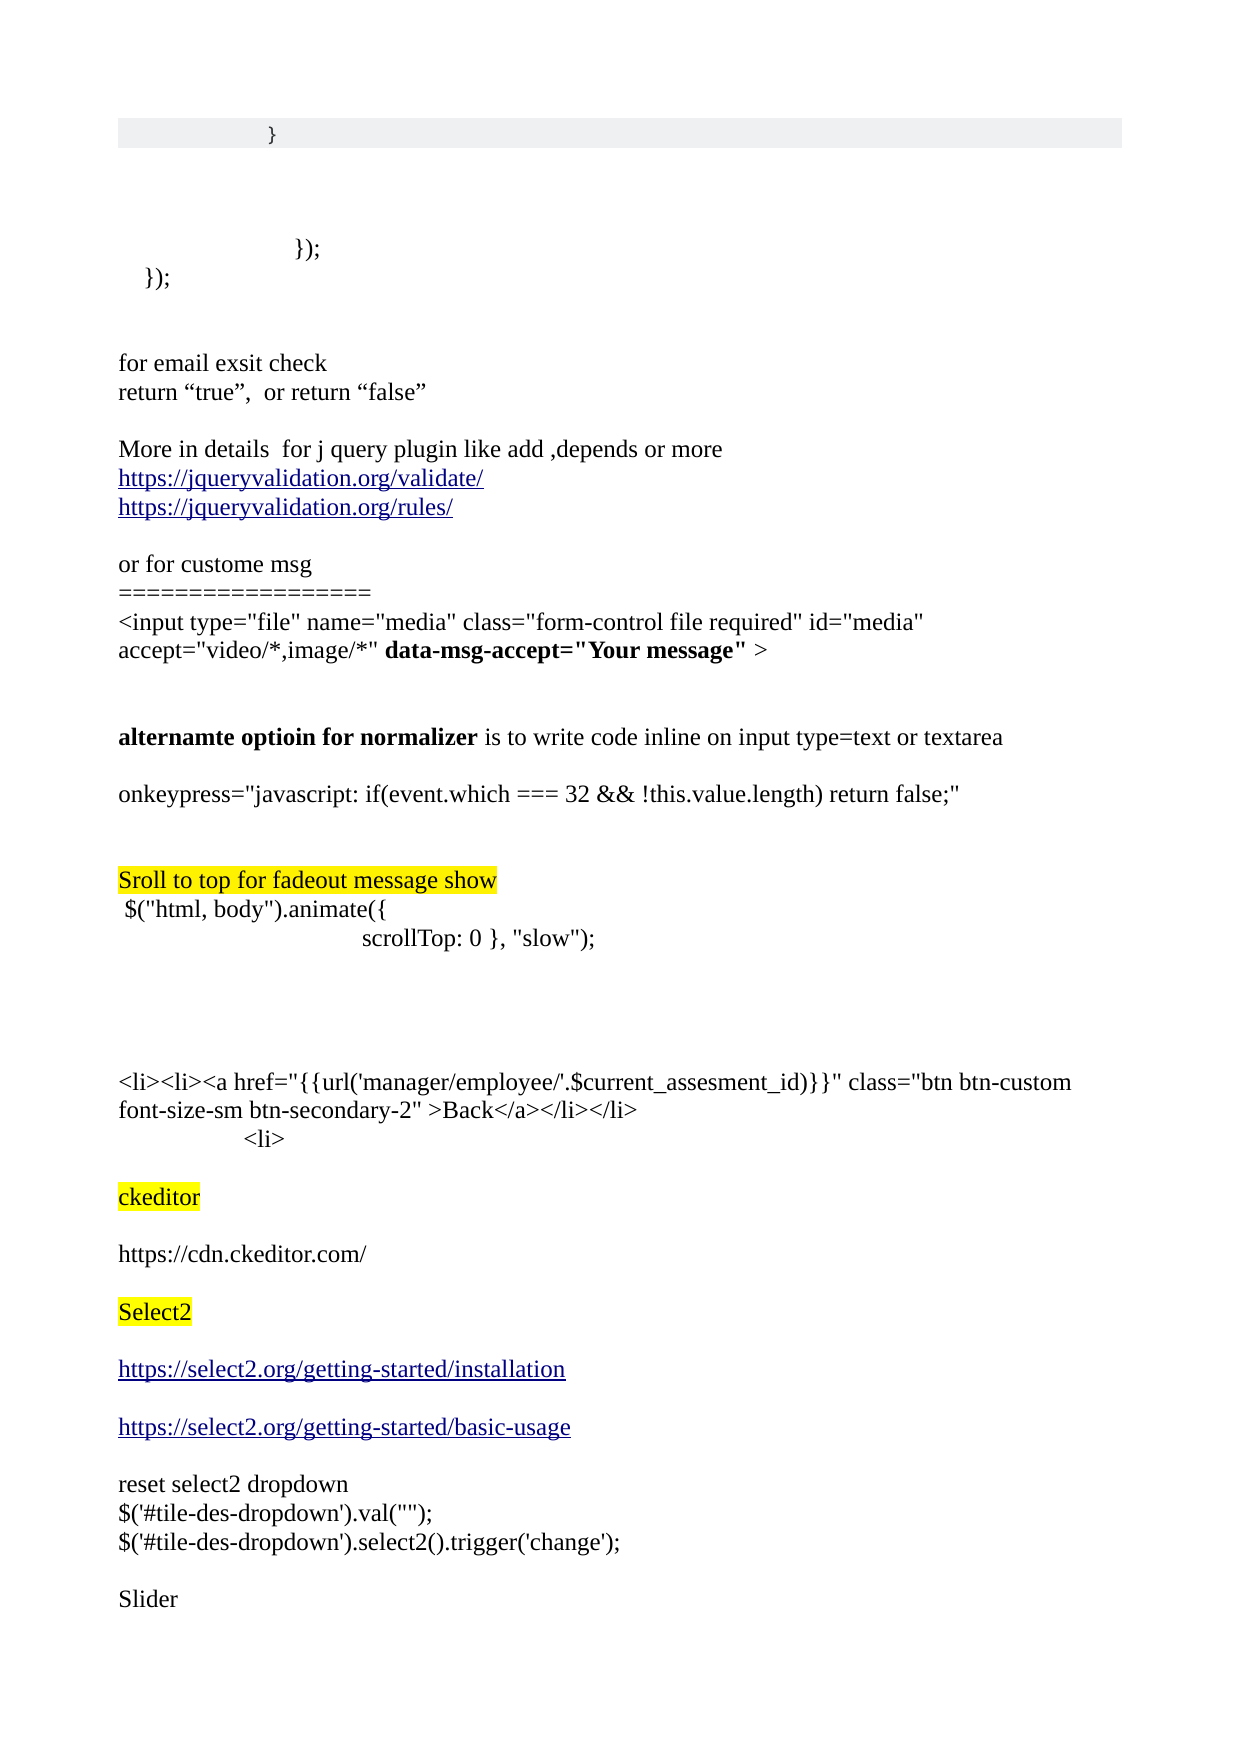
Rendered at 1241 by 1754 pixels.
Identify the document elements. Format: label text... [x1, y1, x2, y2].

text $("html, body").animate({ [118, 894, 1122, 923]
text $('#tile-des-dropdown').select2().trigger('change'); [118, 1527, 1122, 1556]
text Select2 [118, 1297, 1122, 1326]
text https://cdn.ckeditor.com/ [118, 1239, 1122, 1268]
text More in details for j query plugin like add ,depends or more [118, 434, 1122, 463]
text for email exsit check [118, 348, 1122, 377]
text https://jqueryvalidation.org/rules/ [118, 492, 1122, 521]
text https://select2.org/getting-started/basic-usage [118, 1412, 1122, 1441]
text alternamte optioin for normalizer is to write code inline on input type=text or textarea [118, 722, 1122, 751]
text ckeditor [118, 1182, 1122, 1211]
text Slider [118, 1584, 1122, 1613]
text Sroll to top for fadeout message show [118, 866, 1122, 894]
text scrollTop: 0 }, "slow"); [118, 923, 1122, 952]
text } [118, 118, 1122, 148]
text or for custome msg [118, 549, 1122, 578]
text }); [118, 233, 1122, 262]
text <input type="file" name="media" class="form-control file required" id="media" accept="video/*,image/*" data-msg-accept="Your message" > [118, 607, 1122, 664]
text https://jqueryvalidation.org/validate/ [118, 463, 1122, 492]
text return “true”, or return “false” [118, 377, 1122, 406]
text onkeypress="javascript: if(event.which === 32 && !this.value.length) return false;" [118, 779, 1122, 808]
text $('#tile-des-dropdown').val(""); [118, 1498, 1122, 1527]
text <li><li><a href="{{url('manager/employee/'.$current_assesment_id)}}" class="btn btn-custom font-size-sm btn-secondary-2" >Back</a></li></li> [118, 1067, 1122, 1124]
text }); [118, 262, 1122, 291]
text reset select2 dropdown [118, 1469, 1122, 1498]
text ================== [118, 578, 1122, 607]
text <li> [118, 1124, 1122, 1153]
text https://select2.org/getting-started/installation [118, 1354, 1122, 1383]
